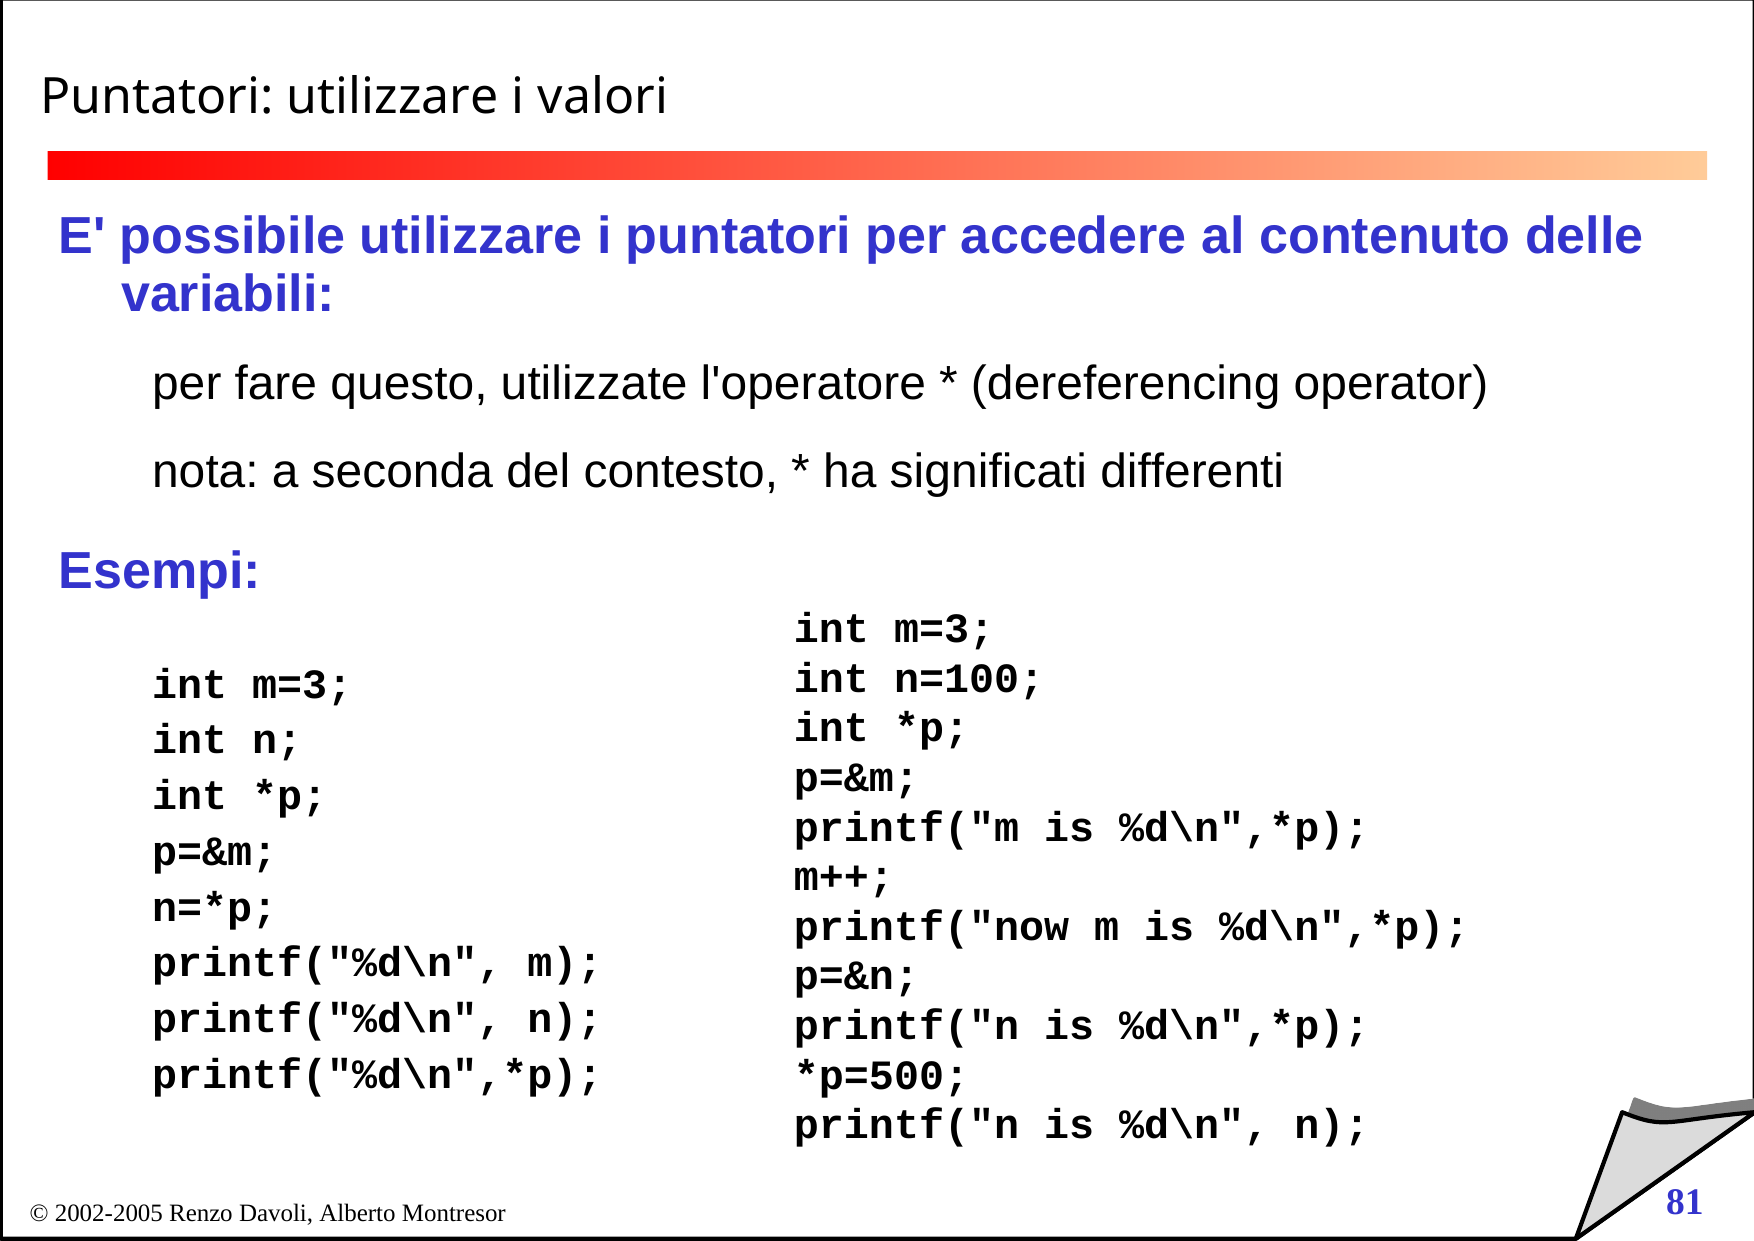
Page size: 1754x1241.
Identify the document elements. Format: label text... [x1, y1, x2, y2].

text_box main [750, 151, 754, 179]
text_box int m=3; int n=100; int *p; p=&m; printf("m is %d\n",*p); m++; printf("now m is %d\n",*p); p=&n; printf("n is %d\n",*p); *p=500; printf("n is %d\n", n); [793, 605, 1713, 1211]
title Puntatori: utilizzare i valori [40, 49, 1714, 144]
list E' possibile utilizzare i puntatori per accedere al contenuto delle variabili: per fare questo, utilizzate l'operatore * (dereferencing operator) nota: a seconda del contesto, * ha significati differenti Esempi: int m=3; int n; int *p; p=&m; n=*p; printf("%d\n", m); printf("%d\n", n); printf("%d\n",*p); [58, 206, 1696, 1172]
